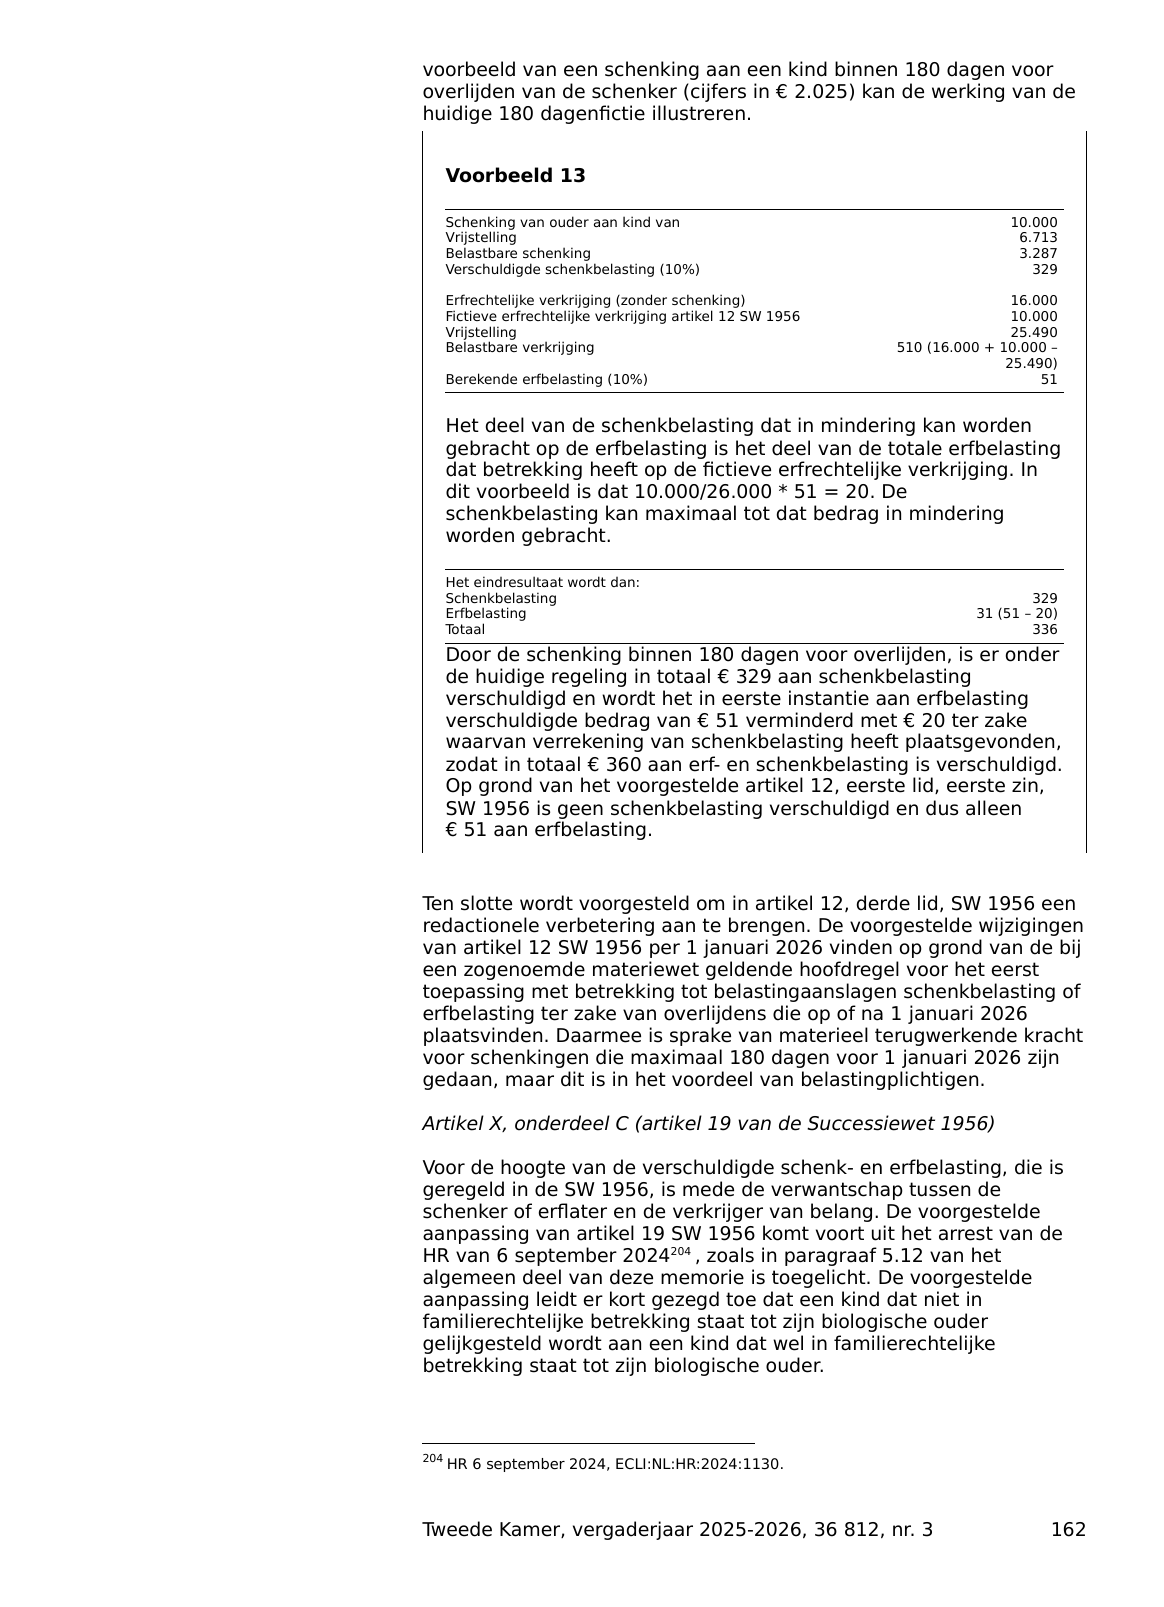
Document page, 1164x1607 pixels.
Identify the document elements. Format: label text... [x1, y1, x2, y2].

table_cell 6.713 [885, 230, 1064, 246]
table_cell 31 (51 – 20) [885, 606, 1064, 622]
text Ten slotte wordt voorgesteld om in artikel 12, derde lid, SW 1956 een redactionele verbetering aan te brengen. De voorgestelde wijzigingen van artikel 12 SW 1956 per 1 januari 2026 vinden op grond van de bij een zogenoemde materiewet geldende hoofdregel voor het eerst toepassing met betrekking tot belastingaanslagen schenkbelasting of erfbelasting ter zake van overlijdens die op of na 1 januari 2026 plaatsvinden. Daarmee is sprake van materieel terugwerkende kracht voor schenkingen die maximaal 180 dagen voor 1 januari 2026 zijn gedaan, maar dit is in het voordeel van belastingplichtigen. [422, 893, 1087, 1091]
table_cell Erfrechtelijke verkrijging (zonder schenking) [445, 293, 885, 309]
text HR 6 september 2024, ECLI:NL:HR:2024:1130. [422, 1452, 1087, 1474]
table_cell [445, 278, 885, 293]
table_cell Belastbare verkrijging [445, 340, 885, 372]
table_cell 16.000 [885, 293, 1064, 309]
table_cell Berekende erfbelasting (10%) [445, 372, 885, 392]
table_cell Fictieve erfrechtelijke verkrijging artikel 12 SW 1956 [445, 309, 885, 324]
table_cell Vrijstelling [445, 230, 885, 246]
table_cell Vrijstelling [445, 325, 885, 340]
table_cell Verschuldigde schenkbelasting (10%) [445, 262, 885, 277]
table_cell Erfbelasting [445, 606, 885, 622]
table_cell Schenkbelasting [445, 591, 885, 606]
table_cell Totaal [445, 622, 885, 642]
table_cell 329 [885, 591, 1064, 606]
table_cell 336 [885, 622, 1064, 642]
table_header Schenking van ouder aan kind van [445, 210, 885, 230]
table_header [885, 570, 1064, 591]
table_cell [885, 278, 1064, 293]
table_cell 510 (16.000 + 10.000 – 25.490) [885, 340, 1064, 372]
table_cell 25.490 [885, 325, 1064, 340]
table_header Voorbeeld 13 Het deel van de schenkbelasting dat in mindering kan worden gebracht op de erfbelasting is het deel van de totale erfbelasting dat betrekking heeft op de fictieve erfrechtelijke verkrijging. In dit voorbeeld is dat 10.000/26.000 * 51 = 20. De schenkbelasting kan maximaal tot dat bedrag in mindering worden gebracht. Door de schenking binnen 180 dagen voor overlijden, is er onder de huidige regeling in totaal € 329 aan schenkbelasting verschuldigd en wordt het in eerste instantie aan erfbelasting verschuldigde bedrag van € 51 verminderd met € 20 ter zake waarvan verrekening van schenkbelasting heeft plaatsgevonden, zodat in totaal € 360 aan erf- en schenkbelasting is verschuldigd. Op grond van het voorgestelde artikel 12, eerste lid, eerste zin, SW 1956 is geen schenkbelasting verschuldigd en dus alleen € 51 aan erfbelasting. [423, 131, 1086, 853]
text voorbeeld van een schenking aan een kind binnen 180 dagen voor overlijden van de schenker (cijfers in € 2.025) kan de werking van de huidige 180 dagenfictie illustreren. [422, 59, 1087, 125]
table_cell 51 [885, 372, 1064, 392]
table_header Het eindresultaat wordt dan: [445, 570, 885, 591]
table_cell 10.000 [885, 309, 1064, 324]
subtitle Artikel X, onderdeel C (artikel 19 van de Successiewet 1956) [422, 1113, 1087, 1135]
table_cell 3.287 [885, 246, 1064, 262]
table_cell 329 [885, 262, 1064, 277]
table_cell Belastbare schenking [445, 246, 885, 262]
table_header 10.000 [885, 210, 1064, 230]
text Voor de hoogte van de verschuldigde schenk- en erfbelasting, die is geregeld in de SW 1956, is mede de verwantschap tussen de schenker of erflater en de verkrijger van belang. De voorgestelde aanpassing van artikel 19 SW 1956 komt voort uit het arrest van de HR van 6 september 2024, zoals in paragraaf 5.12 van het algemeen deel van deze memorie is toegelicht. De voorgestelde aanpassing leidt er kort gezegd toe dat een kind dat niet in familierechtelijke betrekking staat tot zijn biologische ouder gelijkgesteld wordt aan een kind dat wel in familierechtelijke betrekking staat tot zijn biologische ouder. [422, 1157, 1087, 1377]
